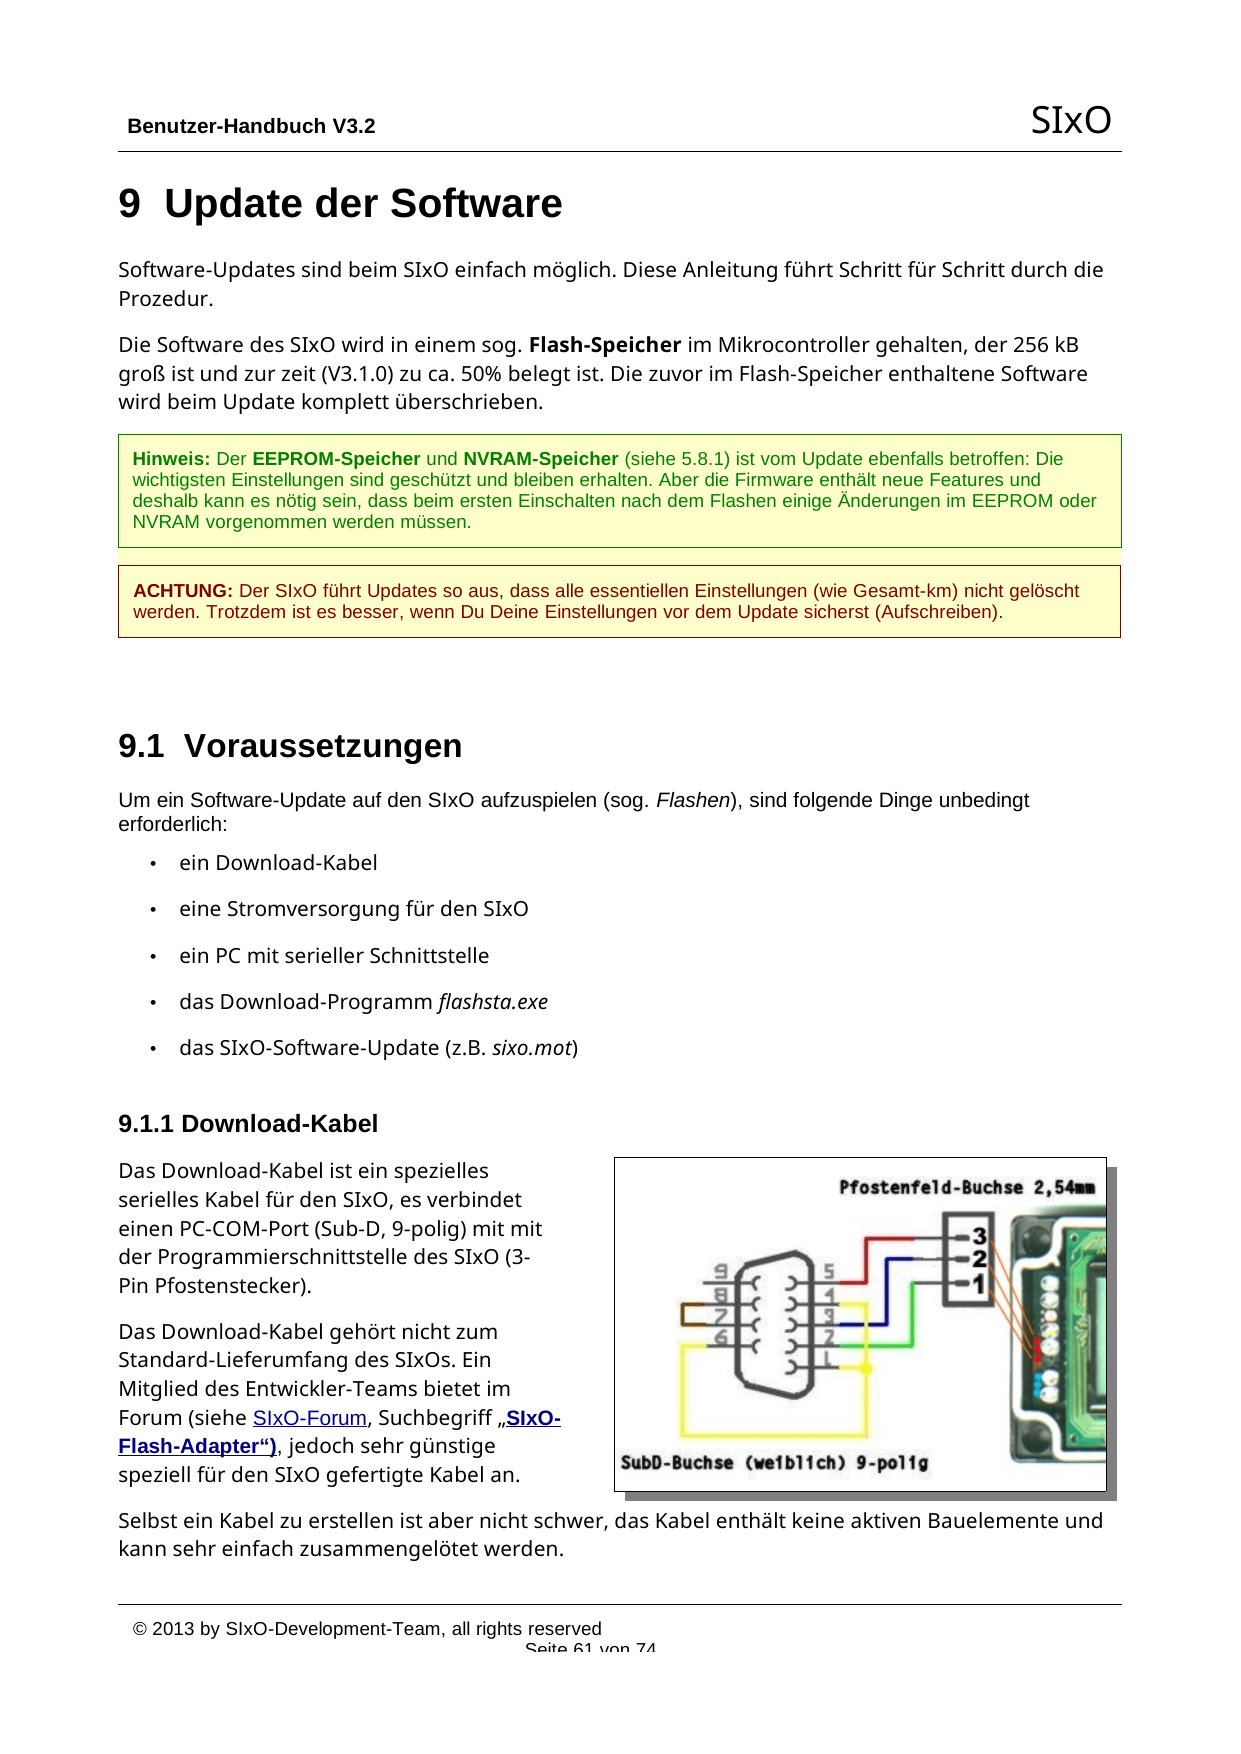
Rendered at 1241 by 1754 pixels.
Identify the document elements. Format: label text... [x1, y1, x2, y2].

text Software-Updates sind beim SIxO einfach möglich. Diese Anleitung führt Schritt für Schritt durch die Prozedur. [118, 255, 1122, 312]
text Das Download-Kabel ist ein spezielles serielles Kabel für den SIxO, es verbindet einen PC-COM-Port (Sub-D, 9-polig) mit mit der Programmierschnittstelle des SIxO (3-Pin Pfostenstecker). [118, 1156, 614, 1299]
text Die Software des SIxO wird in einem sog. Flash-Speicher im Mikrocontroller gehalten, der 256 kB groß ist und zur zeit (V3.1.0) zu ca. 50% belegt ist. Die zuvor im Flash-Speicher enthaltene Software wird beim Update komplett überschrieben. [118, 330, 1122, 416]
list das Download-Programm flashsta.exe [150, 987, 1122, 1015]
text Selbst ein Kabel zu erstellen ist aber nicht schwer, das Kabel enthält keine aktiven Bauelemente und kann sehr einfach zusammengelötet werden. [118, 1506, 1122, 1563]
subtitle Voraussetzungen [118, 727, 1122, 764]
subtitle Download-Kabel [118, 1110, 1122, 1138]
list eine Stromversorgung für den SIxO [150, 894, 1122, 923]
text ACHTUNG: Der SIxO führt Updates so aus, dass alle essentiellen Einstellungen (wie Gesamt-km) nicht gelöscht werden. Trotzdem ist es besser, wenn Du Deine Einstellungen vor dem Update sicherst (Aufschreiben). [119, 566, 1120, 637]
list ein PC mit serieller Schnittstelle [150, 941, 1122, 969]
picture [615, 1158, 1106, 1491]
text Das Download-Kabel gehört nicht zum Standard-Lieferumfang des SIxOs. Ein Mitglied des Entwickler-Teams bietet im Forum (siehe SIxO-Forum, Suchbegriff „SIxO-Flash-Adapter“), jedoch sehr günstige speziell für den SIxO gefertigte Kabel an. [118, 1317, 614, 1488]
subtitle Update der Software [118, 180, 1122, 226]
text Hinweis: Der EEPROM-Speicher und NVRAM-Speicher (siehe 5.8.1) ist vom Update ebenfalls betroffen: Die wichtigsten Einstellungen sind geschützt und bleiben erhalten. Aber die Firmware enthält neue Features und deshalb kann es nötig sein, dass beim ersten Einschalten nach dem Flashen einige Änderungen im EEPROM oder NVRAM vorgenommen werden müssen. [119, 435, 1121, 547]
list ein Download-Kabel [150, 848, 1122, 877]
list das SIxO-Software-Update (z.B. sixo.mot) [150, 1033, 1122, 1062]
text Um ein Software-Update auf den SIxO aufzuspielen (sog. Flashen), sind folgende Dinge unbedingt erforderlich: [118, 788, 1122, 836]
